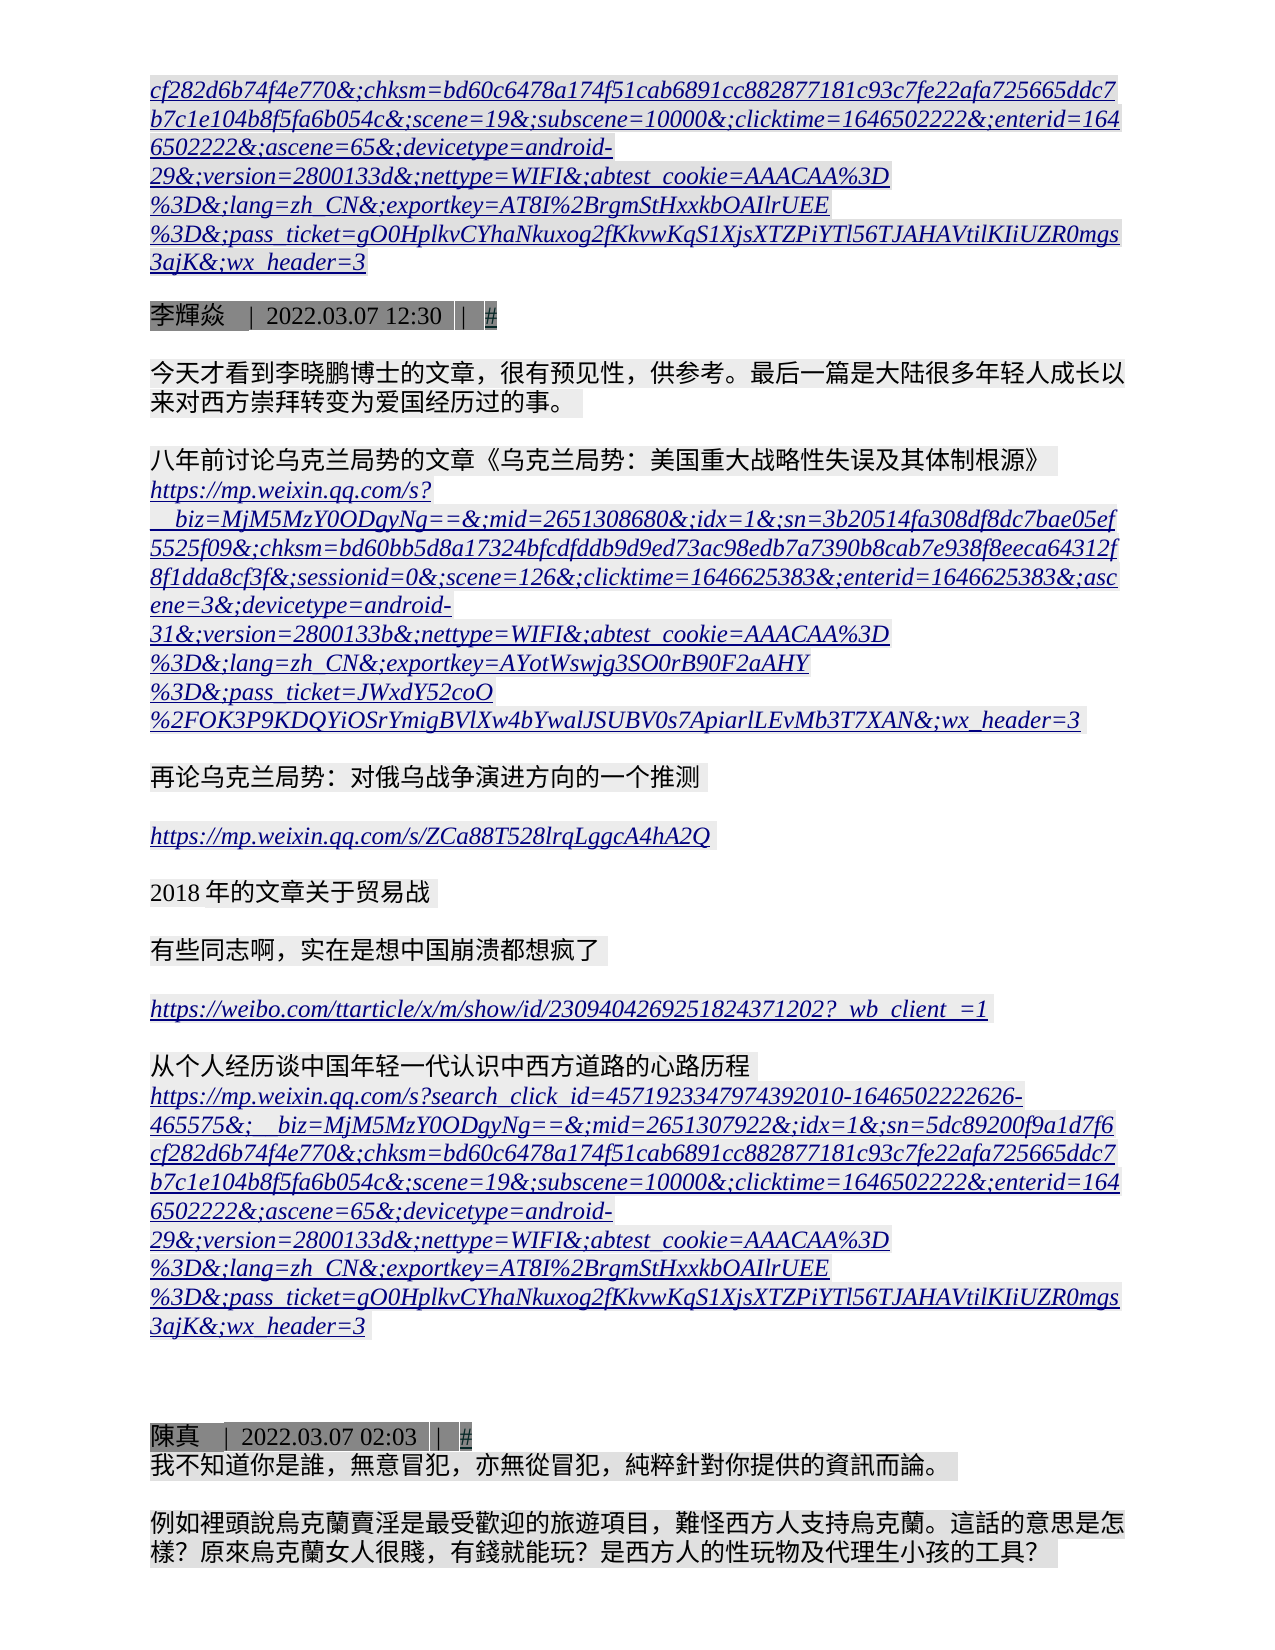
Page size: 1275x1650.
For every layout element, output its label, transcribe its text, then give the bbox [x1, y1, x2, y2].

text 我不知道你是誰，無意冒犯，亦無從冒犯，純粹針對你提供的資訊而論。 例如裡頭說烏克蘭賣淫是最受歡迎的旅遊項目，難怪西方人支持烏克蘭。這話的意思是怎樣？原來烏克蘭女人很賤，有錢就能玩？是西方人的性玩物及代理生小孩的工具？ [150, 1452, 1125, 1568]
text 李輝焱 | 2022.03.07 12:30 | # [150, 301, 1125, 331]
text 今天才看到李晓鹏博士的文章，很有预见性，供参考。最后一篇是大陆很多年轻人成长以来对西方崇拜转变为爱国经历过的事。 八年前讨论乌克兰局势的文章《乌克兰局势：美国重大战略性失误及其体制根源》 https://mp.weixin.qq.com/s?__biz=MjM5MzY0ODgyNg==&;mid=2651308680&;idx=1&;sn=3b20514fa308df8dc7bae05ef5525f09&;chksm=bd60bb5d8a17324bfcdfddb9d9ed73ac98edb7a7390b8cab7e938f8eeca64312f8f1dda8cf3f&;sessionid=0&;scene=126&;clicktime=1646625383&;enterid=1646625383&;ascene=3&;devicetype=android-31&;version=2800133b&;nettype=WIFI&;abtest_cookie=AAACAA%3D%3D&;lang=zh_CN&;exportkey=AYotWswjg3SO0rB90F2aAHY%3D&;pass_ticket=JWxdY52coO%2FOK3P9KDQYiOSrYmigBVlXw4bYwalJSUBV0s7ApiarlLEvMb3T7XAN&;wx_header=3 再论乌克兰局势：对俄乌战争演进方向的一个推测 https://mp.weixin.qq.com/s/ZCa88T528lrqLggcA4hA2Q 2018年的文章关于贸易战 有些同志啊，实在是想中国崩溃都想疯了 https://weibo.com/ttarticle/x/m/show/id/2309404269251824371202?_wb_client_=1 从个人经历谈中国年轻一代认识中西方道路的心路历程 https://mp.weixin.qq.com/s?search_click_id=4571923347974392010-1646502222626-465575&;__biz=MjM5MzY0ODgyNg==&;mid=2651307922&;idx=1&;sn=5dc89200f9a1d7f6cf282d6b74f4e770&;chksm=bd60c6478a174f51cab6891cc882877181c93c7fe22afa725665ddc7b7c1e104b8f5fa6b054c&;scene=19&;subscene=10000&;clicktime=1646502222&;enterid=1646502222&;ascene=65&;devicetype=android-29&;version=2800133d&;nettype=WIFI&;abtest_cookie=AAACAA%3D%3D&;lang=zh_CN&;exportkey=AT8I%2BrgmStHxxkbOAIlrUEE%3D&;pass_ticket=gO0HplkvCYhaNkuxog2fKkvwKqS1XjsXTZPiYTl56TJAHAVtilKIiUZR0mgs3ajK&;wx_header=3 [150, 331, 1125, 1397]
text 陳真 | 2022.03.07 02:03 | # [150, 1422, 1125, 1452]
text cf282d6b74f4e770&;chksm=bd60c6478a174f51cab6891cc882877181c93c7fe22afa725665ddc7b7c1e104b8f5fa6b054c&;scene=19&;subscene=10000&;clicktime=1646502222&;enterid=1646502222&;ascene=65&;devicetype=android-29&;version=2800133d&;nettype=WIFI&;abtest_cookie=AAACAA%3D%3D&;lang=zh_CN&;exportkey=AT8I%2BrgmStHxxkbOAIlrUEE%3D&;pass_ticket=gO0HplkvCYhaNkuxog2fKkvwKqS1XjsXTZPiYTl56TJAHAVtilKIiUZR0mgs3ajK&;wx_header=3 [150, 75, 1125, 276]
